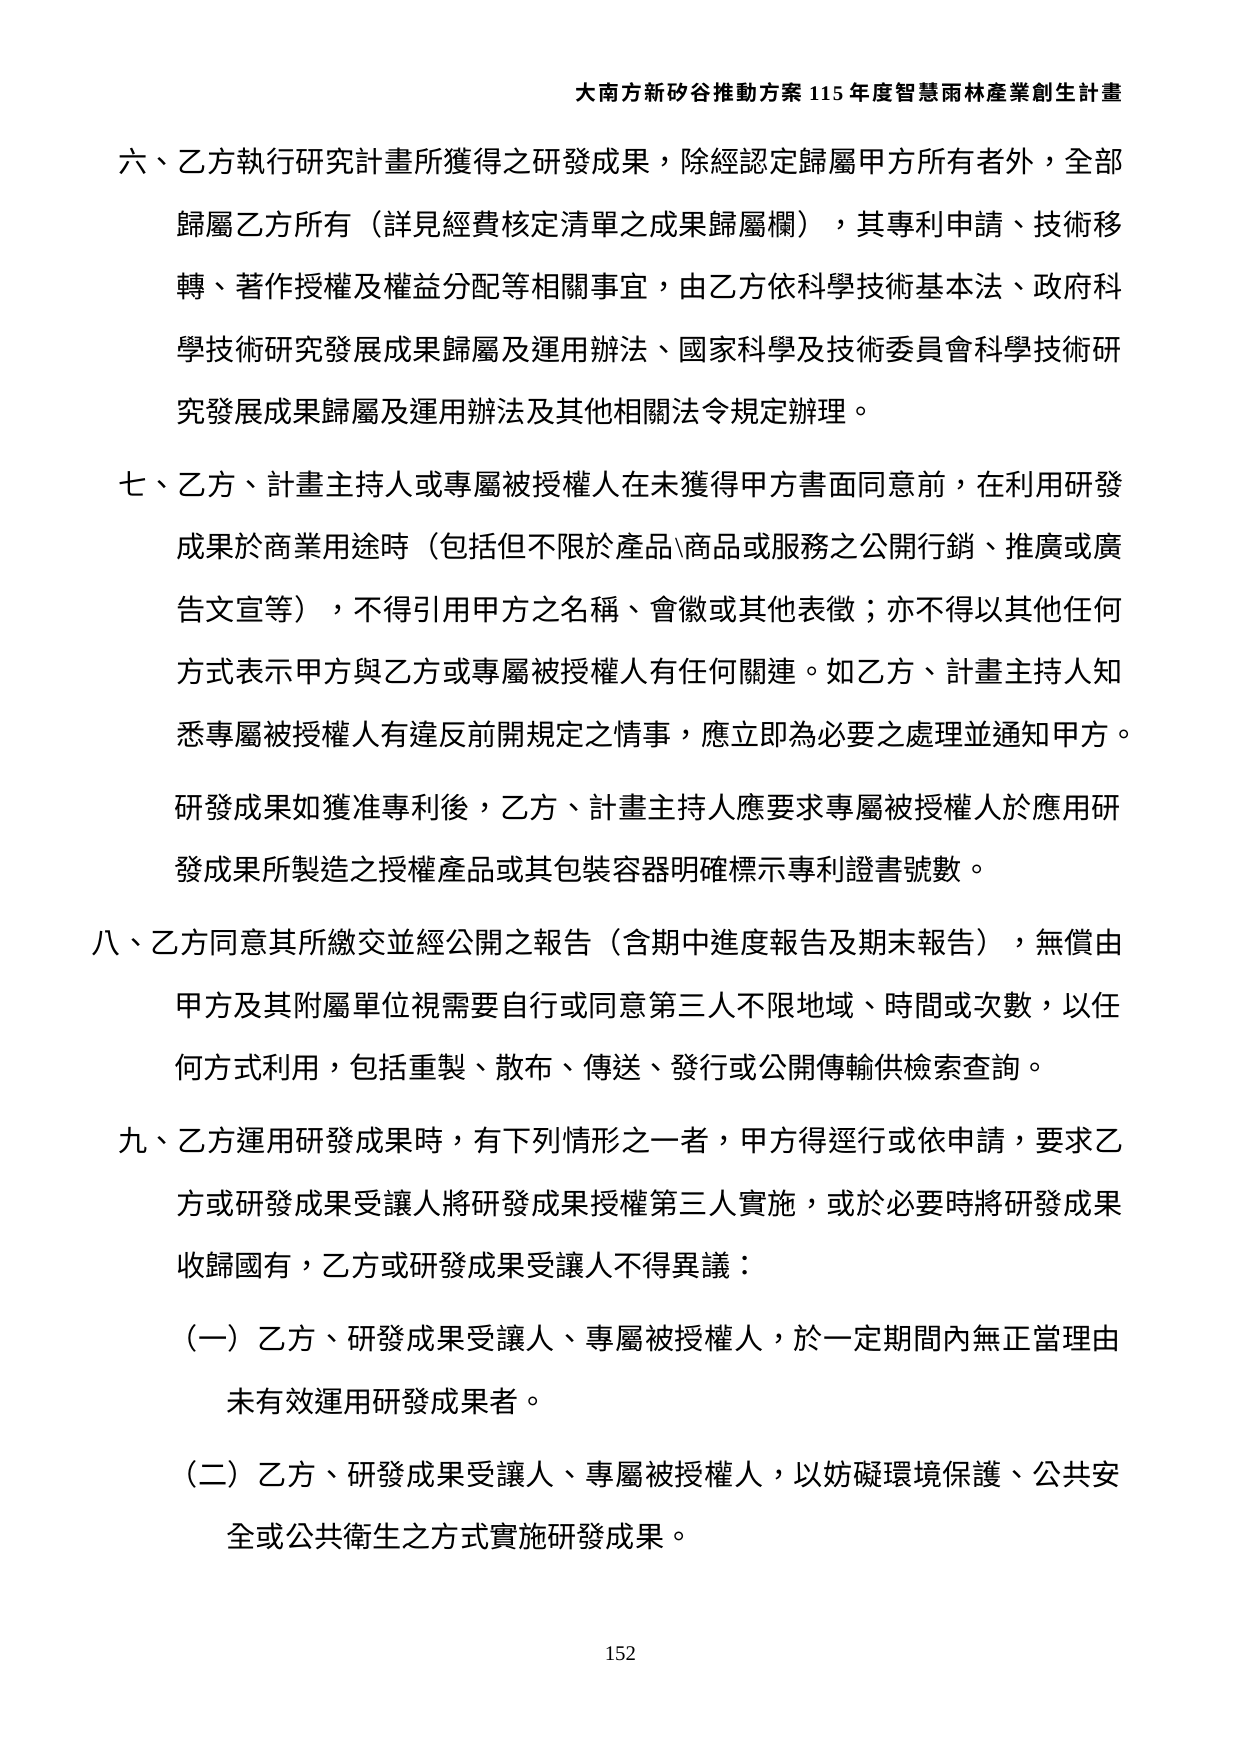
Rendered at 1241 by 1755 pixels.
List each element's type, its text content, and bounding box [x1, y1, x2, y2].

text 研發成果如獲准專利後，乙方、計畫主持人應要求專屬被授權人於應用研發成果所製造之授權產品或其包裝容器明確標示專利證書號數。 [174, 764, 1123, 889]
text 八、乙方同意其所繳交並經公開之報告（含期中進度報告及期末報告），無償由甲方及其附屬單位視需要自行或同意第三人不限地域、時間或次數，以任何方式利用，包括重製、散布、傳送、發行或公開傳輸供檢索查詢。 [61, 899, 1124, 1087]
text （二）乙方、研發成果受讓人、專屬被授權人，以妨礙環境保護、公共安全或公共衛生之方式實施研發成果。 [168, 1431, 1124, 1556]
text 九、乙方運用研發成果時，有下列情形之一者，甲方得逕行或依申請，要求乙方或研發成果受讓人將研發成果授權第三人實施，或於必要時將研發成果收歸國有，乙方或研發成果受讓人不得異議： [118, 1097, 1124, 1285]
text 七、乙方、計畫主持人或專屬被授權人在未獲得甲方書面同意前，在利用研發成果於商業用途時（包括但不限於產品\商品或服務之公開行銷、推廣或廣告文宣等），不得引用甲方之名稱、會徽或其他表徵；亦不得以其他任何方式表示甲方與乙方或專屬被授權人有任何關連。如乙方、計畫主持人知悉專屬被授權人有違反前開規定之情事，應立即為必要之處理並通知甲方。 [118, 441, 1124, 753]
text （一）乙方、研發成果受讓人、專屬被授權人，於一定期間內無正當理由未有效運用研發成果者。 [168, 1295, 1124, 1420]
text 六、乙方執行研究計畫所獲得之研發成果，除經認定歸屬甲方所有者外，全部歸屬乙方所有（詳見經費核定清單之成果歸屬欄），其專利申請、技術移轉、著作授權及權益分配等相關事宜，由乙方依科學技術基本法、政府科學技術研究發展成果歸屬及運用辦法、國家科學及技術委員會科學技術研究發展成果歸屬及運用辦法及其他相關法令規定辦理。 [118, 118, 1124, 431]
